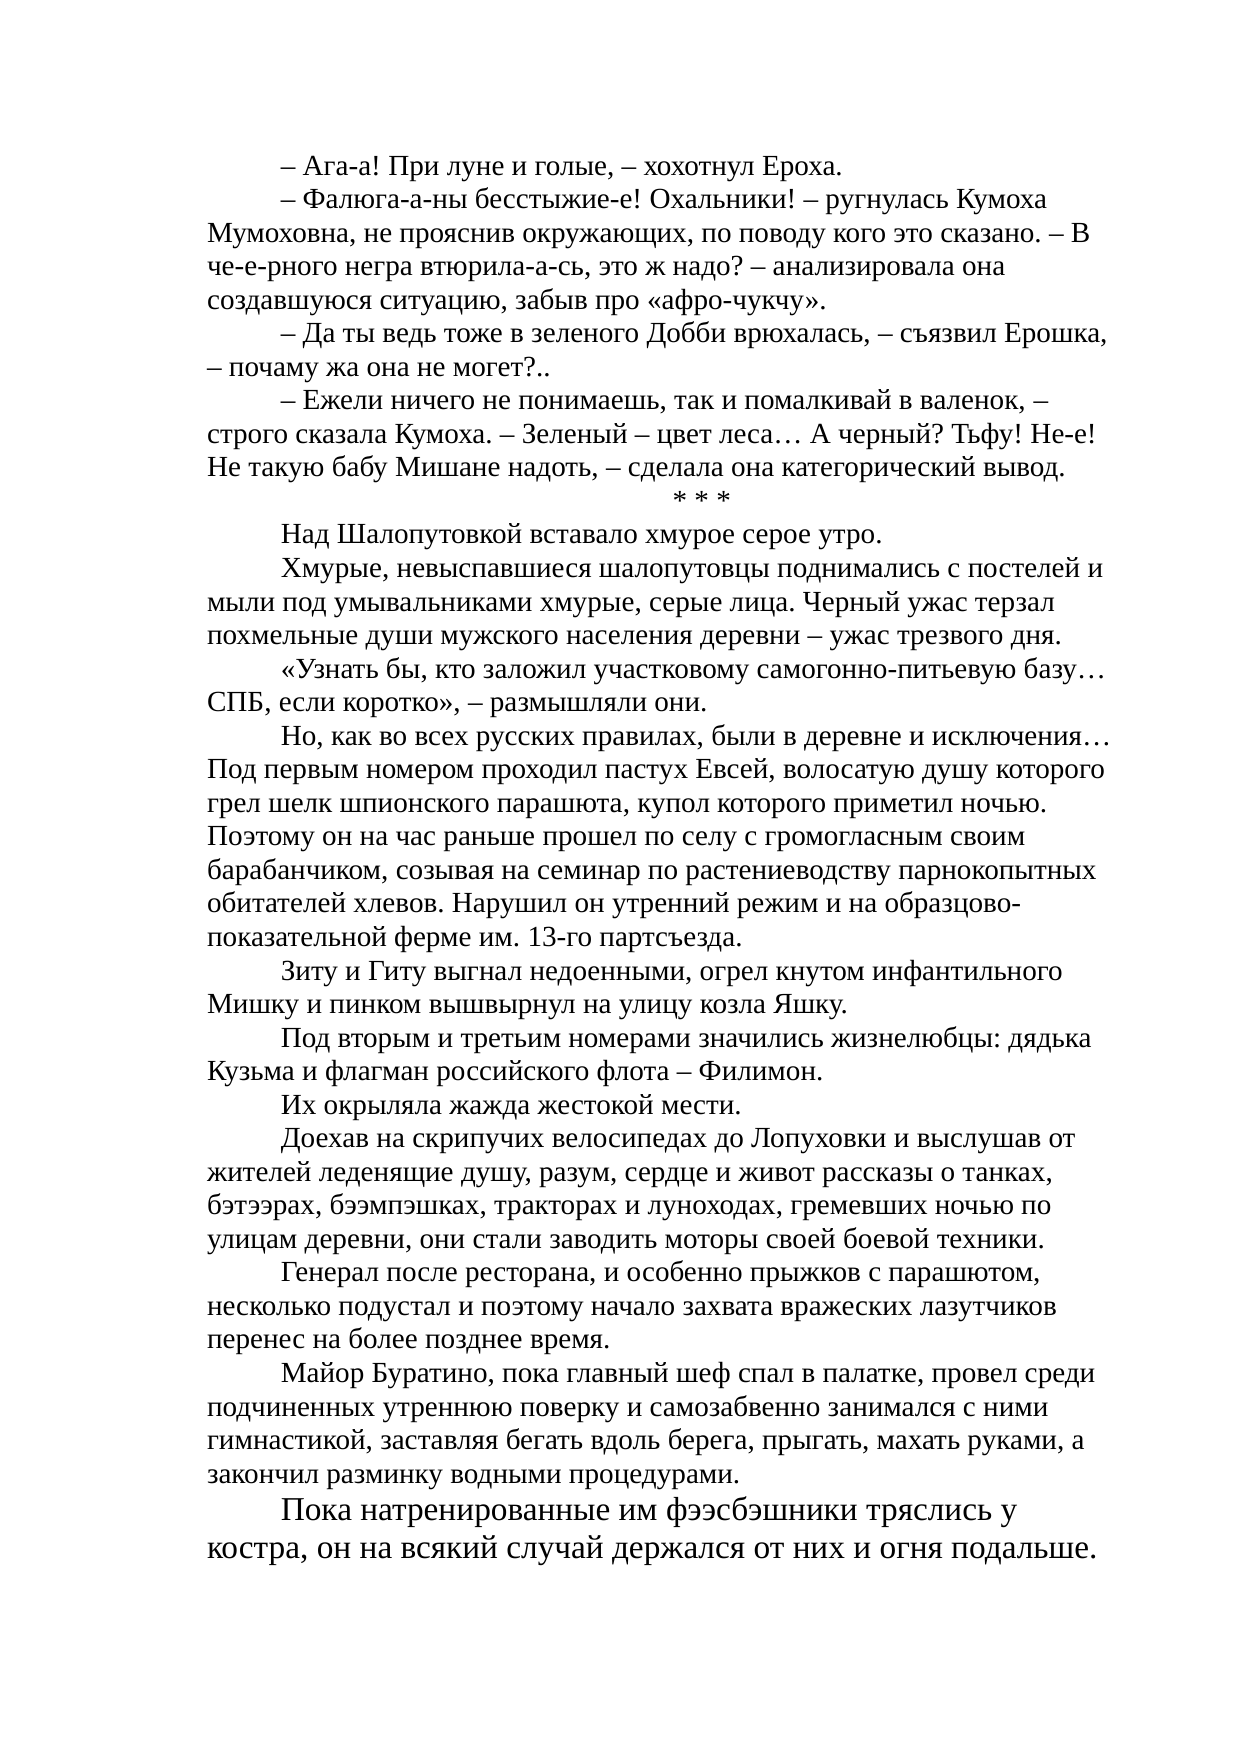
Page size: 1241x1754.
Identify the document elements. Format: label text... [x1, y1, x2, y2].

text Зиту и Гиту выгнал недоенными, огрел кнутом инфантильного Мишку и пинком вышвырнул на улицу козла Яшку. [207, 953, 1122, 1020]
text Пока натренированные им фээсбэшники тряслись у костра, он на всякий случай держался от них и огня подальше. [207, 1489, 1122, 1566]
text «Узнать бы, кто заложил участковому самогонно-питьевую базу… СПБ, если коротко», – размышляли они. [207, 651, 1122, 718]
text Над Шалопутовкой вставало хмурое серое утро. [207, 517, 1122, 550]
text – Ага-а! При луне и голые, – хохотнул Ероха. [207, 148, 1122, 181]
text Хмурые, невыспавшиеся шалопутовцы поднимались с постелей и мыли под умывальниками хмурые, серые лица. Черный ужас терзал похмельные души мужского населения деревни – ужас трезвого дня. [207, 550, 1122, 651]
text Генерал после ресторана, и особенно прыжков с парашютом, несколько подустал и поэтому начало захвата вражеских лазутчиков перенес на более позднее время. [207, 1254, 1122, 1355]
text Но, как во всех русских правилах, были в деревне и исключения… Под первым номером проходил пастух Евсей, волосатую душу которого грел шелк шпионского парашюта, купол которого приметил ночью. Поэтому он на час раньше прошел по селу с громогласным своим барабанчиком, созывая на семинар по растениеводству парнокопытных обитателей хлевов. Нарушил он утренний режим и на образцово-показательной ферме им. 13-го партсъезда. [207, 718, 1122, 953]
text Их окрыляла жажда жестокой мести. [207, 1087, 1122, 1120]
text – Ежели ничего не понимаешь, так и помалкивай в валенок, – строго сказала Кумоха. – Зеленый – цвет леса… А черный? Тьфу! Не-е! Не такую бабу Мишане надоть, – сделала она категорический вывод. [207, 382, 1122, 483]
text – Да ты ведь тоже в зеленого Добби врюхалась, – съязвил Ерошка, – почаму жа она не могет?.. [207, 315, 1122, 382]
text Доехав на скрипучих велосипедах до Лопуховки и выслушав от жителей леденящие душу, разум, сердце и живот рассказы о танках, бэтээрах, бээмпэшках, тракторах и луноходах, гремевших ночью по улицам деревни, они стали заводить моторы своей боевой техники. [207, 1120, 1122, 1254]
text Под вторым и третьим номерами значились жизнелюбцы: дядька Кузьма и флагман российского флота – Филимон. [207, 1020, 1122, 1087]
text – Фалюга-а-ны бесстыжие-е! Охальники! – ругнулась Кумоха Мумоховна, не прояснив окружающих, по поводу кого это сказано. – В че-е-рного негра втюрила-а-сь, это ж надо? – анализировала она создавшуюся ситуацию, забыв про «афро-чукчу». [207, 181, 1122, 315]
text Майор Буратино, пока главный шеф спал в палатке, провел среди подчиненных утреннюю поверку и самозабвенно занимался с ними гимнастикой, заставляя бегать вдоль берега, прыгать, махать руками, а закончил разминку водными процедурами. [207, 1355, 1122, 1489]
subtitle * * * [207, 483, 1122, 517]
